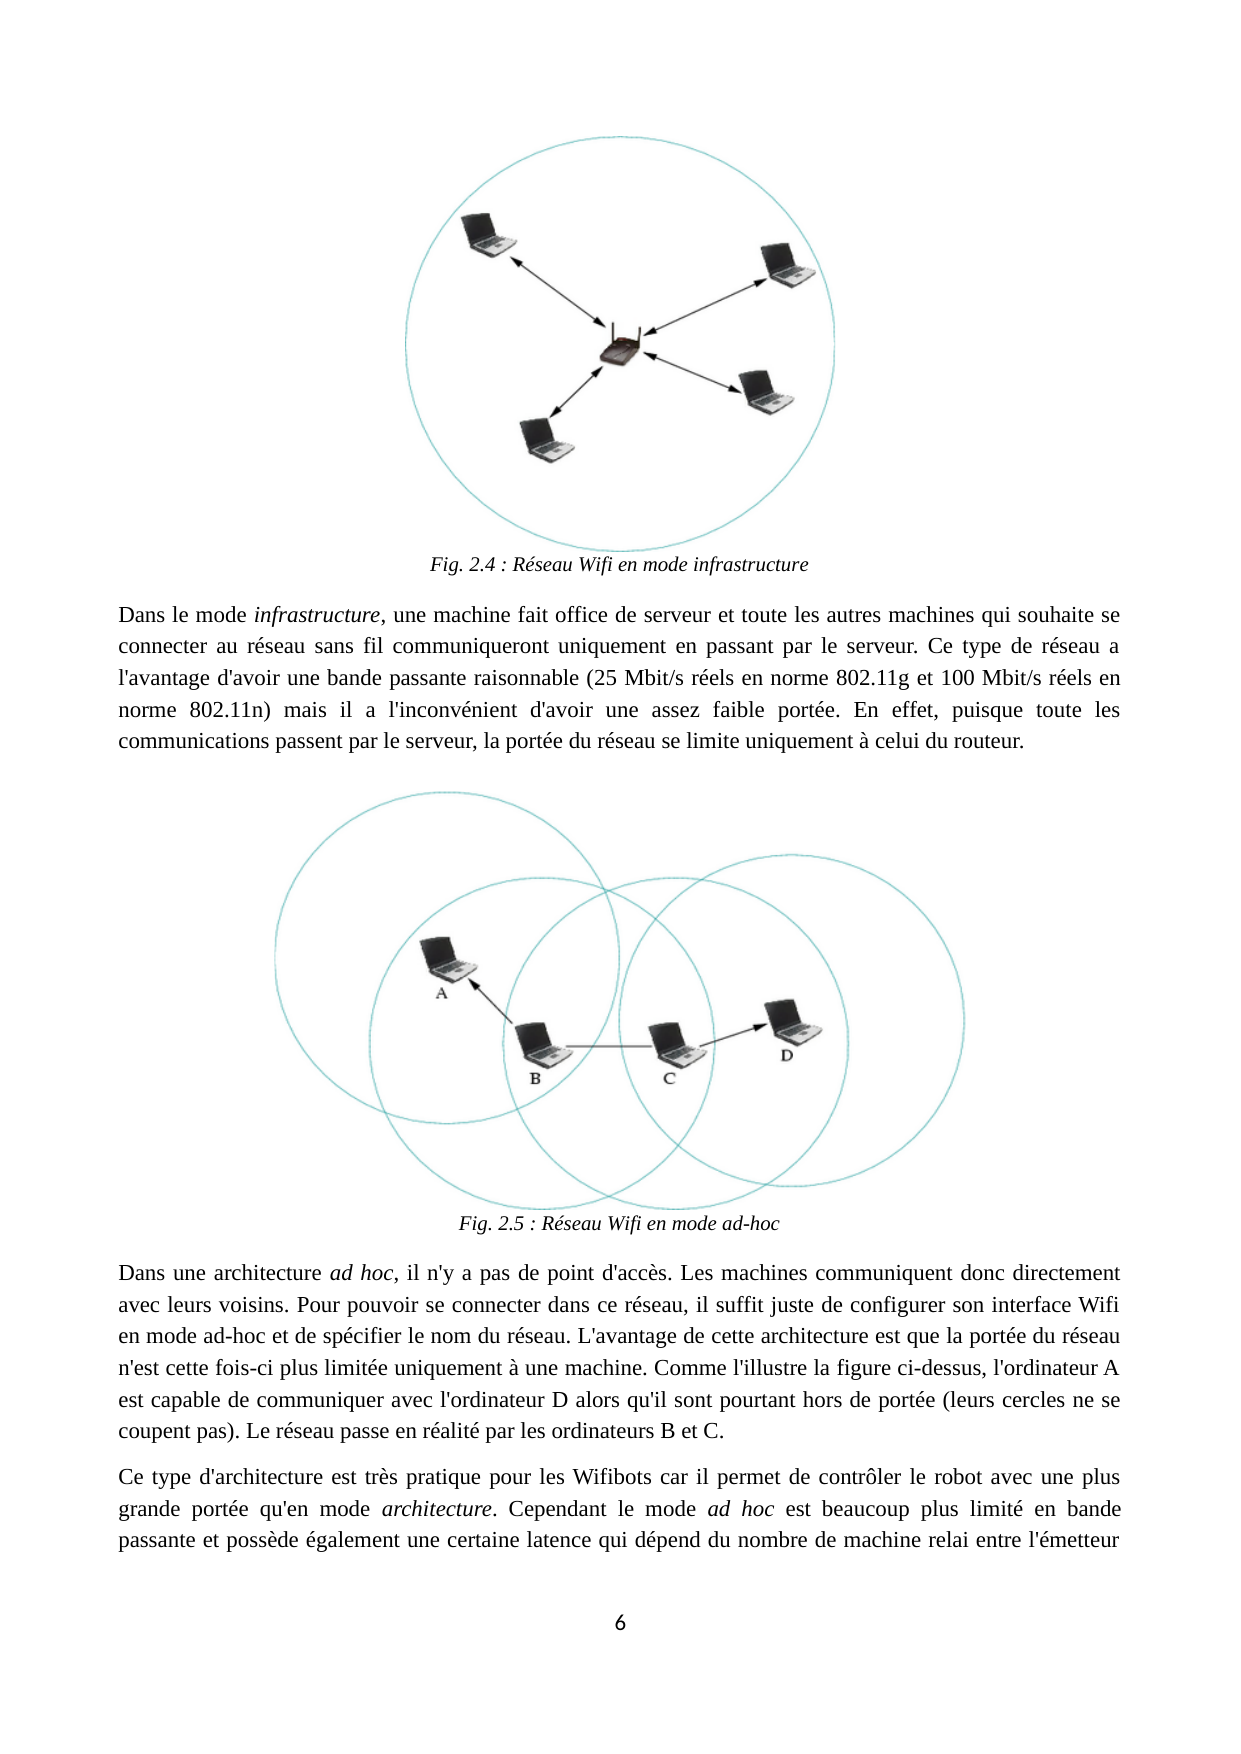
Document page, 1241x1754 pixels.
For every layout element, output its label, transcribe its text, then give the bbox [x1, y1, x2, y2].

text Dans le mode infrastructure, une machine fait office de serveur et toute les autres machines qui souhaite se connecter au réseau sans fil communiqueront uniquement en passant par le serveur. Ce type de réseau a l'avantage d'avoir une bande passante raisonnable (25 Mbit/s réels en norme 802.11g et 100 Mbit/s réels en norme 802.11n) mais il a l'inconvénient d'avoir une assez faible portée. En effet, puisque toute les communications passent par le serveur, la portée du réseau se limite uniquement à celui du routeur. [118, 118, 1122, 754]
picture [405, 136, 836, 552]
text Fig. 2.5 : Réseau Wifi en mode ad-hoc [260, 1210, 980, 1235]
text Fig. 2.4 : Réseau Wifi en mode infrastructure [387, 137, 853, 576]
picture [274, 791, 966, 1210]
text Dans une architecture ad hoc, il n'y a pas de point d'accès. Les machines communiquent donc directement avec leurs voisins. Pour pouvoir se connecter dans ce réseau, il suffit juste de configurer son interface Wifi en mode ad-hoc et de spécifier le nom du réseau. L'avantage de cette architecture est que la portée du réseau n'est cette fois-ci plus limitée uniquement à une machine. Comme l'illustre la figure ci-dessus, l'ordinateur A est capable de communiquer avec l'ordinateur D alors qu'il sont pourtant hors de portée (leurs cercles ne se coupent pas). Le réseau passe en réalité par les ordinateurs B et C. [118, 773, 1122, 1444]
text Ce type d'architecture est très pratique pour les Wifibots car il permet de contrôler le robot avec une plus grande portée qu'en mode architecture. Cependant le mode ad hoc est beaucoup plus limité en bande passante et possède également une certaine latence qui dépend du nombre de machine relai entre l'émetteur [118, 1463, 1122, 1553]
